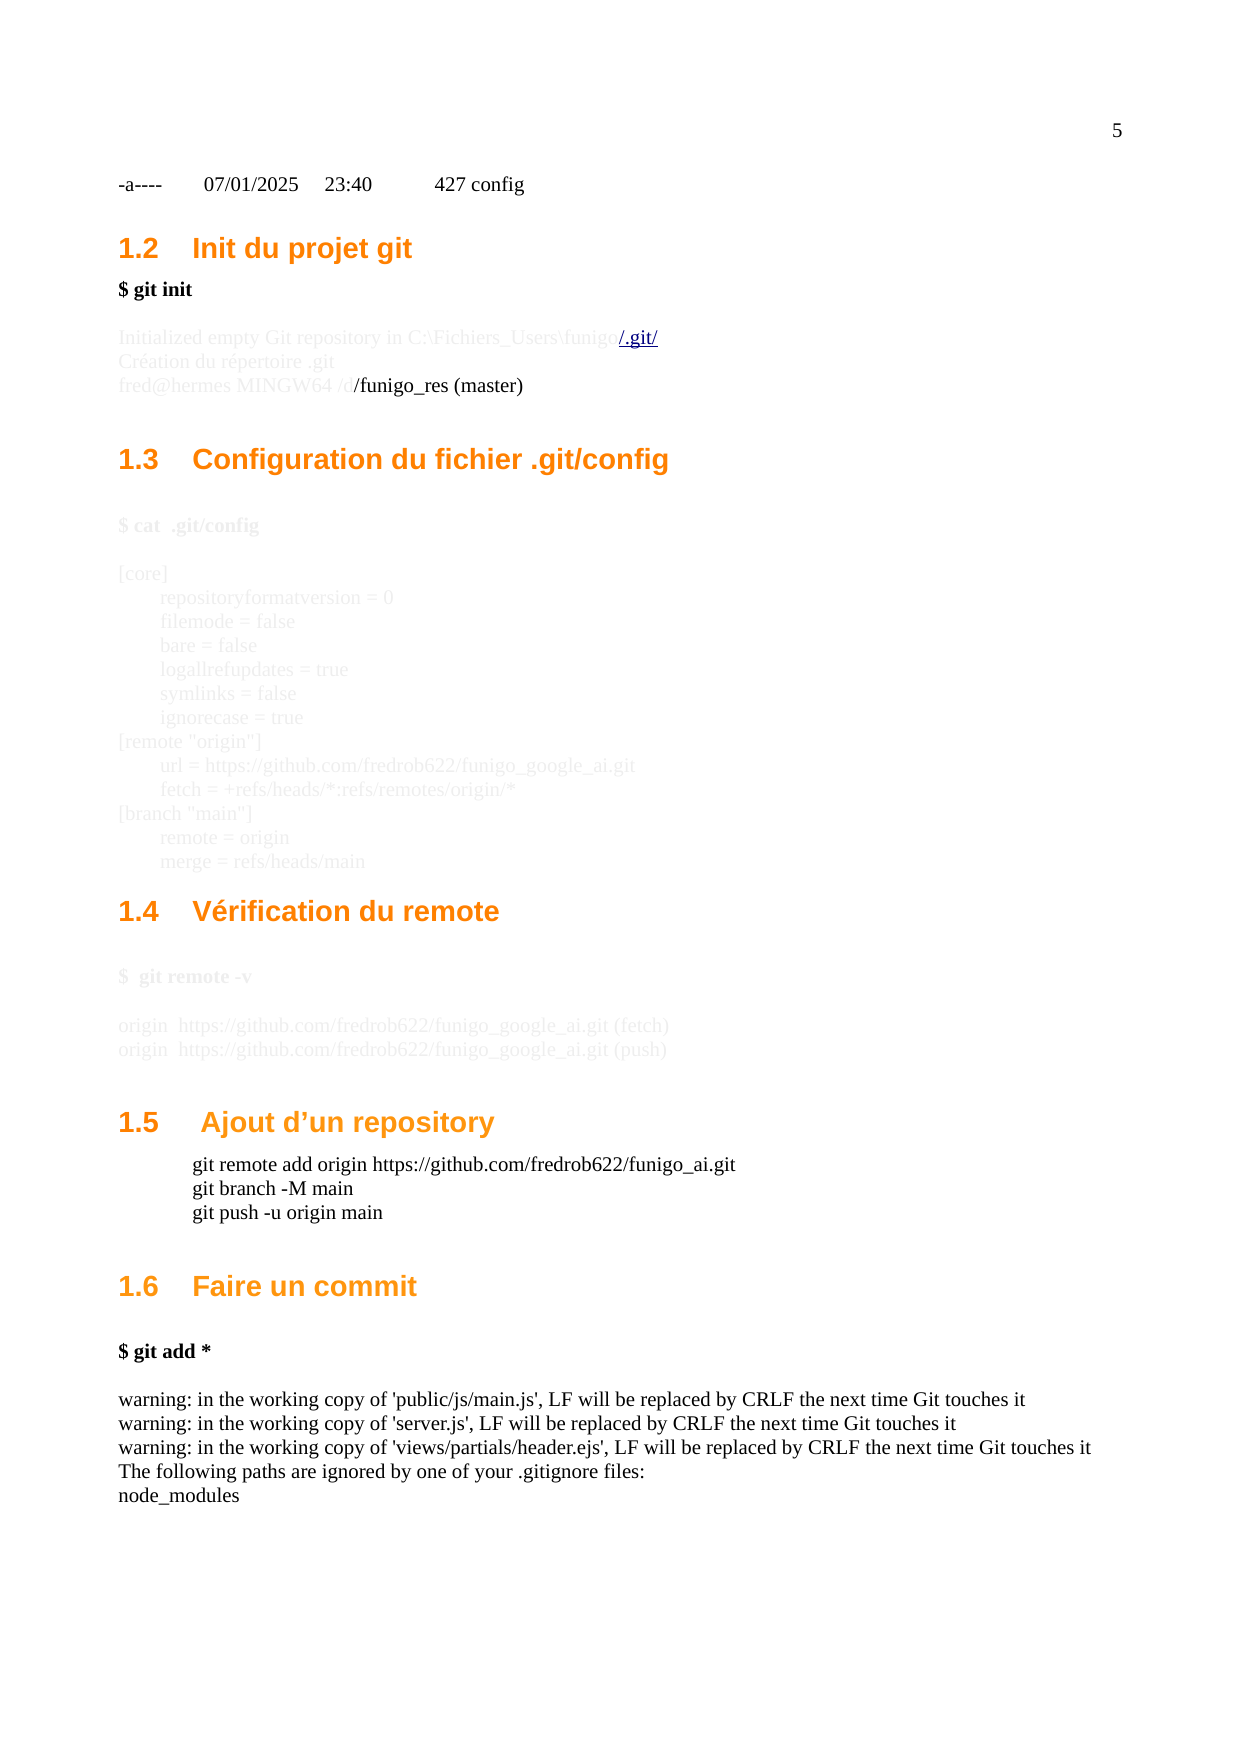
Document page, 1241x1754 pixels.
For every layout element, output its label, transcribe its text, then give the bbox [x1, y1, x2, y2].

text Initialized empty Git repository in C:\Fichiers_Users\funigo/.git/ [118, 325, 1122, 349]
text [branch "main"] [118, 801, 1122, 825]
text fred@hermes MINGW64 /d/funigo_res (master) [118, 373, 1122, 397]
text merge = refs/heads/main [118, 849, 1122, 873]
text node_modules [118, 1483, 1122, 1507]
text [core] [118, 561, 1122, 585]
text Création du répertoire .git [118, 349, 1122, 373]
text origin https://github.com/fredrob622/funigo_google_ai.git (fetch) [118, 1012, 1122, 1037]
text -a---- 07/01/2025 23:40 427 config [118, 172, 1122, 196]
subtitle Init du projet git [118, 231, 1122, 265]
subtitle Configuration du fichier .git/config [118, 442, 1122, 476]
subtitle Faire un commit [118, 1269, 1122, 1302]
text ignorecase = true [118, 705, 1122, 729]
text git push -u origin main [118, 1200, 1122, 1224]
text $ git add * [118, 1339, 1122, 1363]
text filemode = false [118, 609, 1122, 633]
text fetch = +refs/heads/*:refs/remotes/origin/* [118, 777, 1122, 801]
text The following paths are ignored by one of your .gitignore files: [118, 1459, 1122, 1483]
text warning: in the working copy of 'public/js/main.js', LF will be replaced by CRLF the next time Git touches it [118, 1387, 1122, 1411]
text $ git remote -v [118, 964, 1122, 988]
text git remote add origin https://github.com/fredrob622/funigo_ai.git [118, 1152, 1122, 1176]
text $ git init [118, 277, 1122, 301]
text warning: in the working copy of 'server.js', LF will be replaced by CRLF the next time Git touches it [118, 1411, 1122, 1435]
text [remote "origin"] [118, 729, 1122, 753]
text symlinks = false [118, 681, 1122, 705]
text remote = origin [118, 825, 1122, 849]
text logallrefupdates = true [118, 657, 1122, 681]
text url = https://github.com/fredrob622/funigo_google_ai.git [118, 753, 1122, 777]
text warning: in the working copy of 'views/partials/header.ejs', LF will be replaced by CRLF the next time Git touches it [118, 1435, 1122, 1459]
subtitle Ajout d’un repository [118, 1106, 1122, 1139]
subtitle Vérification du remote [118, 894, 1122, 928]
text bare = false [118, 633, 1122, 657]
text $ cat .git/config [118, 512, 1122, 537]
text git branch -M main [118, 1176, 1122, 1200]
text repositoryformatversion = 0 [118, 585, 1122, 609]
text origin https://github.com/fredrob622/funigo_google_ai.git (push) [118, 1037, 1122, 1061]
